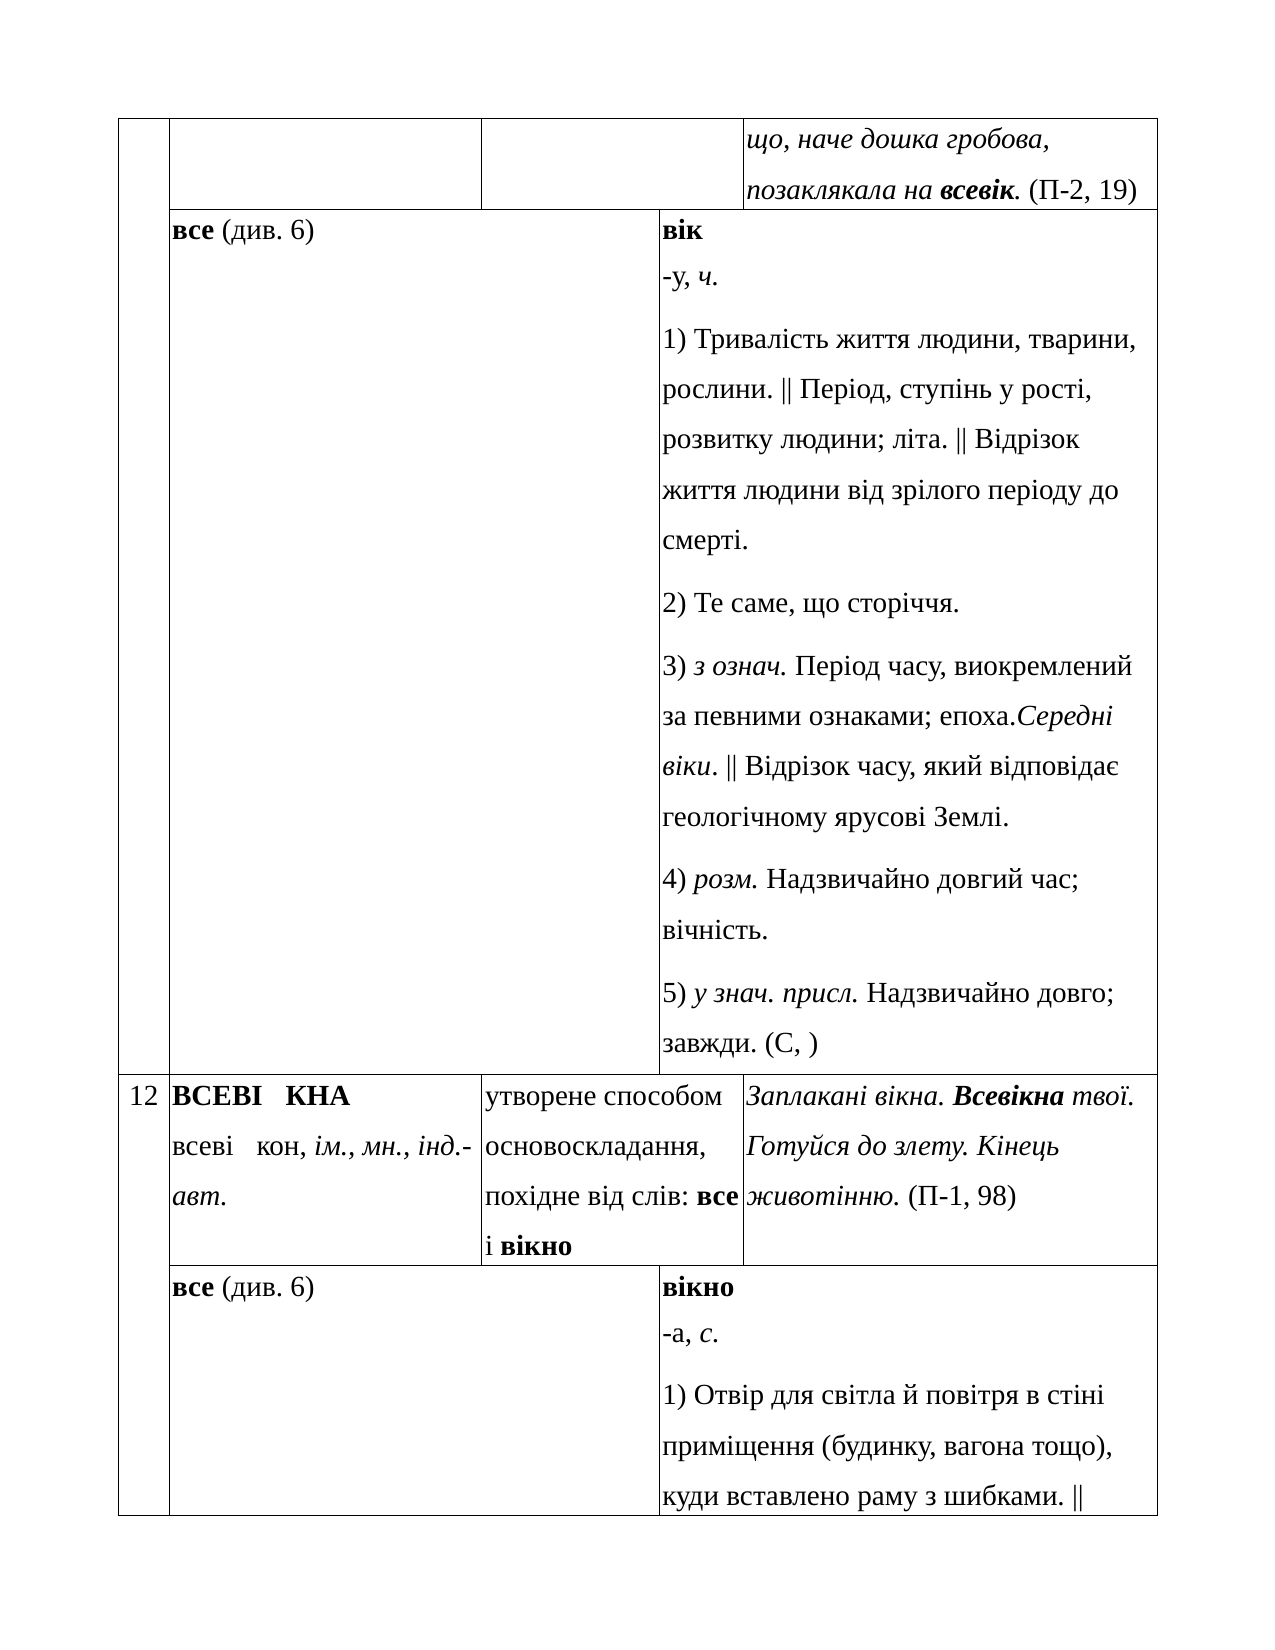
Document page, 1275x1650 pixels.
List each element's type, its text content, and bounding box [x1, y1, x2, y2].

table_cell все (див. 6) [170, 210, 659, 1074]
table_cell вікно -а, с. 1) Отвір для світла й повітря в стіні приміщення (будинку, вагона тощо), куди вставлено раму з шибками. || [660, 1266, 1157, 1515]
table_cell вік -у, ч. 1) Тривалість життя людини, тварини, рослини. || Період, ступінь у рості, розвитку людини; літа. || Відрізок життя людини від зрілого періоду до смерті. 2) Те саме, що сторіччя. 3) з означ. Період часу, виокремлений за певними ознаками; епоха.Середні віки. || Відрізок часу, який відповідає геологічному ярусові Землі. 4) розм. Надзвичайно довгий час; вічність. 5) у знач. присл. Надзвичайно довго; завжди. (С, ) [660, 210, 1157, 1074]
table_cell що, наче дошка гробова, позаклякала на всевік. (П‑2, 19) [744, 119, 1157, 208]
table_cell 12 [119, 1075, 169, 1515]
table_cell утворене способом основоскладання, похідне від слів: все і вікно [482, 1075, 743, 1265]
table_cell [119, 119, 169, 1074]
table_cell [170, 119, 481, 208]
table_cell [482, 119, 743, 208]
table_cell Заплакані вікна. Всевікна твої. Готуйся до злету. Кінець животінню. (П‑1, 98) [744, 1075, 1157, 1265]
table_cell все (див. 6) [170, 1266, 659, 1515]
table_cell ВсевІкна всевікон, ім., мн., інд.-авт. [170, 1075, 481, 1265]
